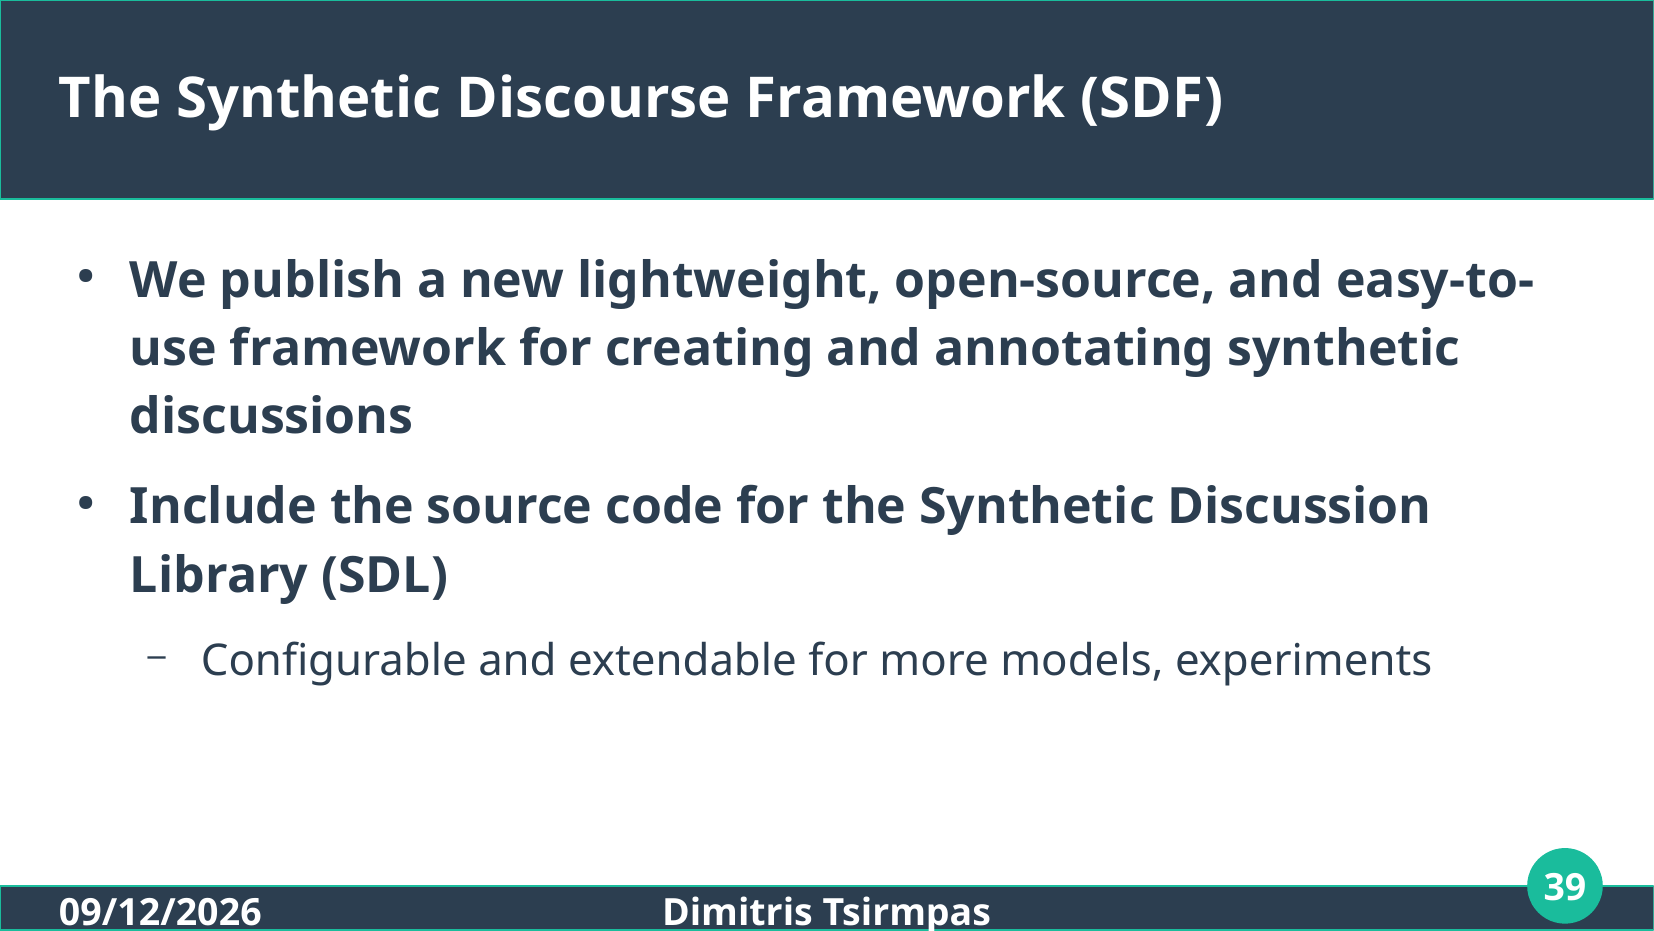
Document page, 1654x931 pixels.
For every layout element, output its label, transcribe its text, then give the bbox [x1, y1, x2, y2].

list We publish a new lightweight, open-source, and easy-to-use framework for creating and annotating synthetic discussions Include the source code for the Synthetic Discussion Library (SDL) Configurable and extendable for more models, experiments [59, 243, 1595, 864]
title The Synthetic Discourse Framework (SDF) [59, 37, 1595, 155]
